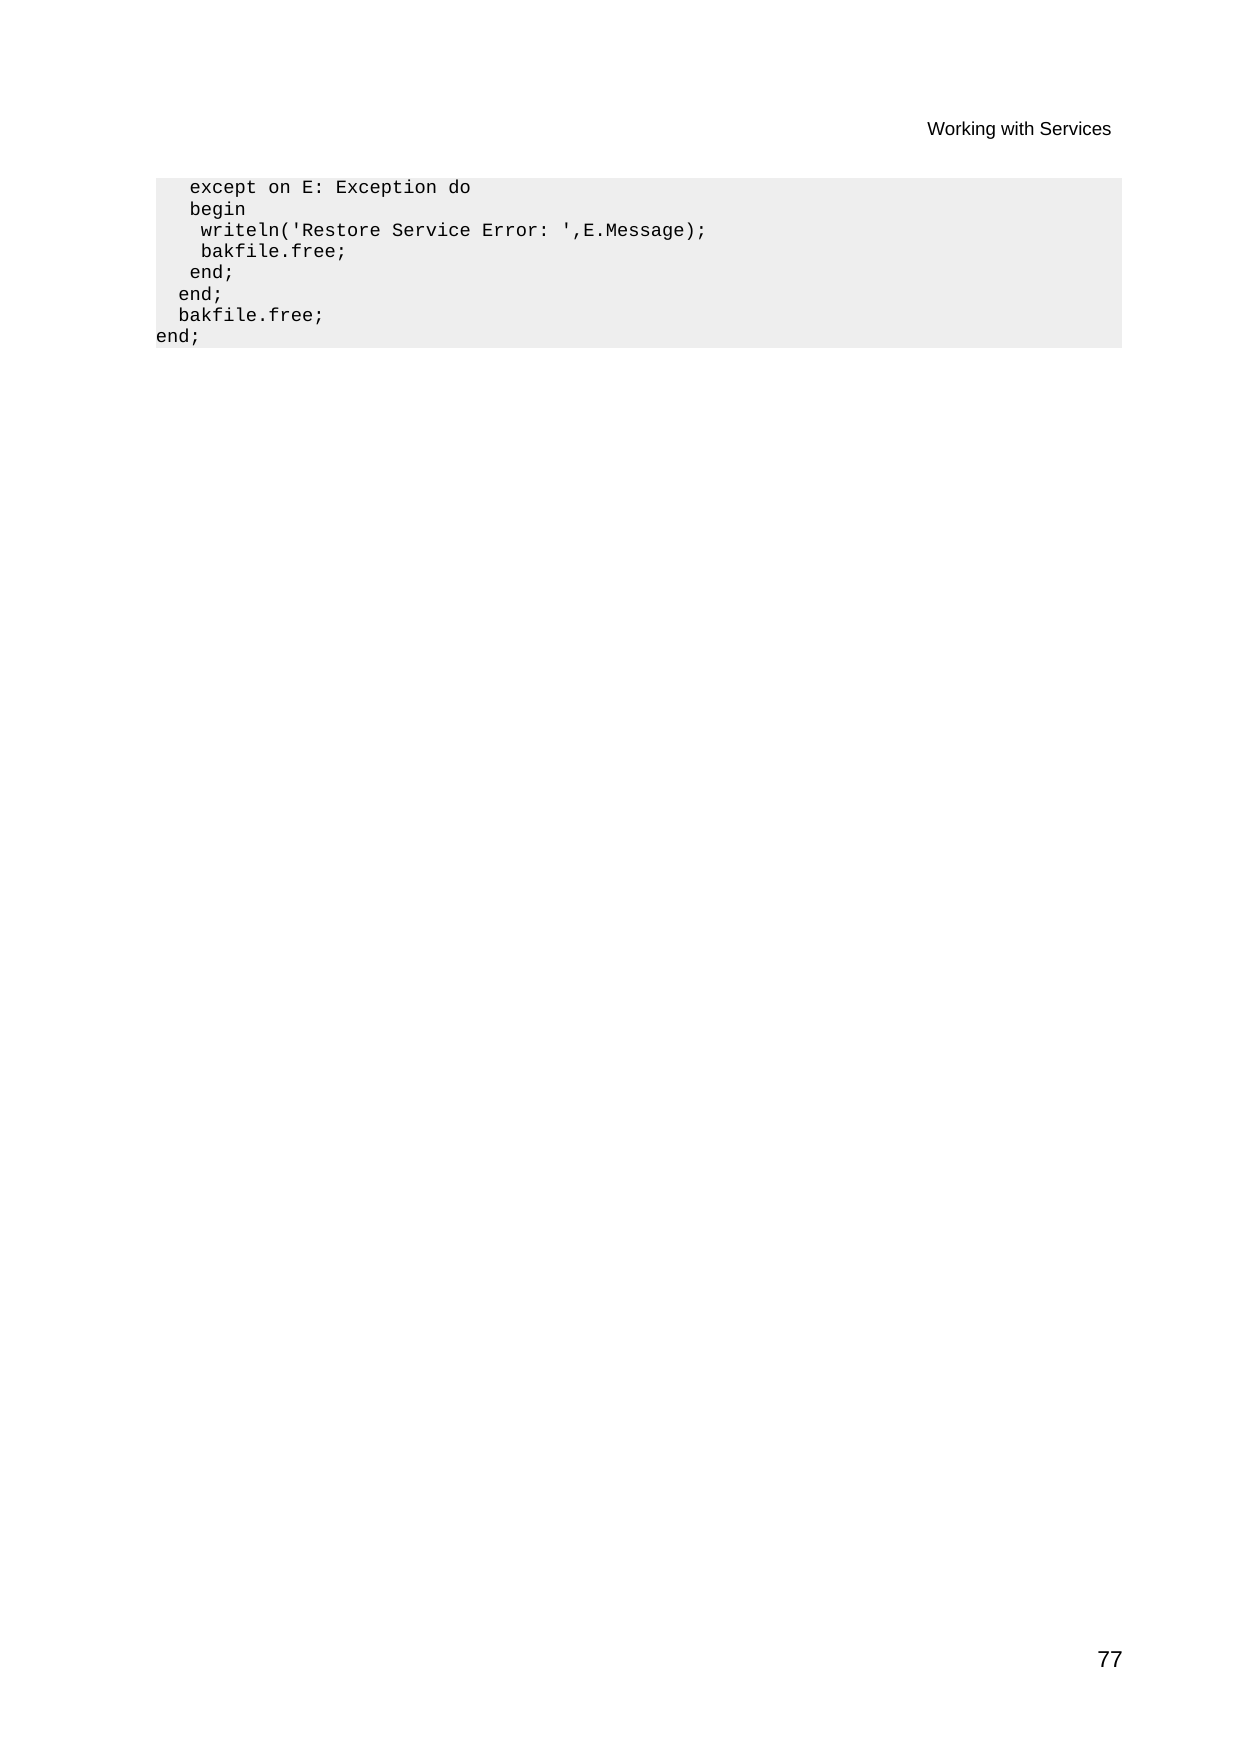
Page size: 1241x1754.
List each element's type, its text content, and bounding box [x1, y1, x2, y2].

text end; [156, 284, 1122, 306]
text begin [156, 199, 1122, 221]
text end; [156, 263, 1122, 284]
text writeln('Restore Service Error: ',E.Message); [156, 221, 1122, 242]
text bakfile.free; [156, 242, 1122, 263]
text bakfile.free; [156, 306, 1122, 327]
text except on E: Exception do [156, 178, 1122, 199]
text end; [156, 327, 1122, 348]
